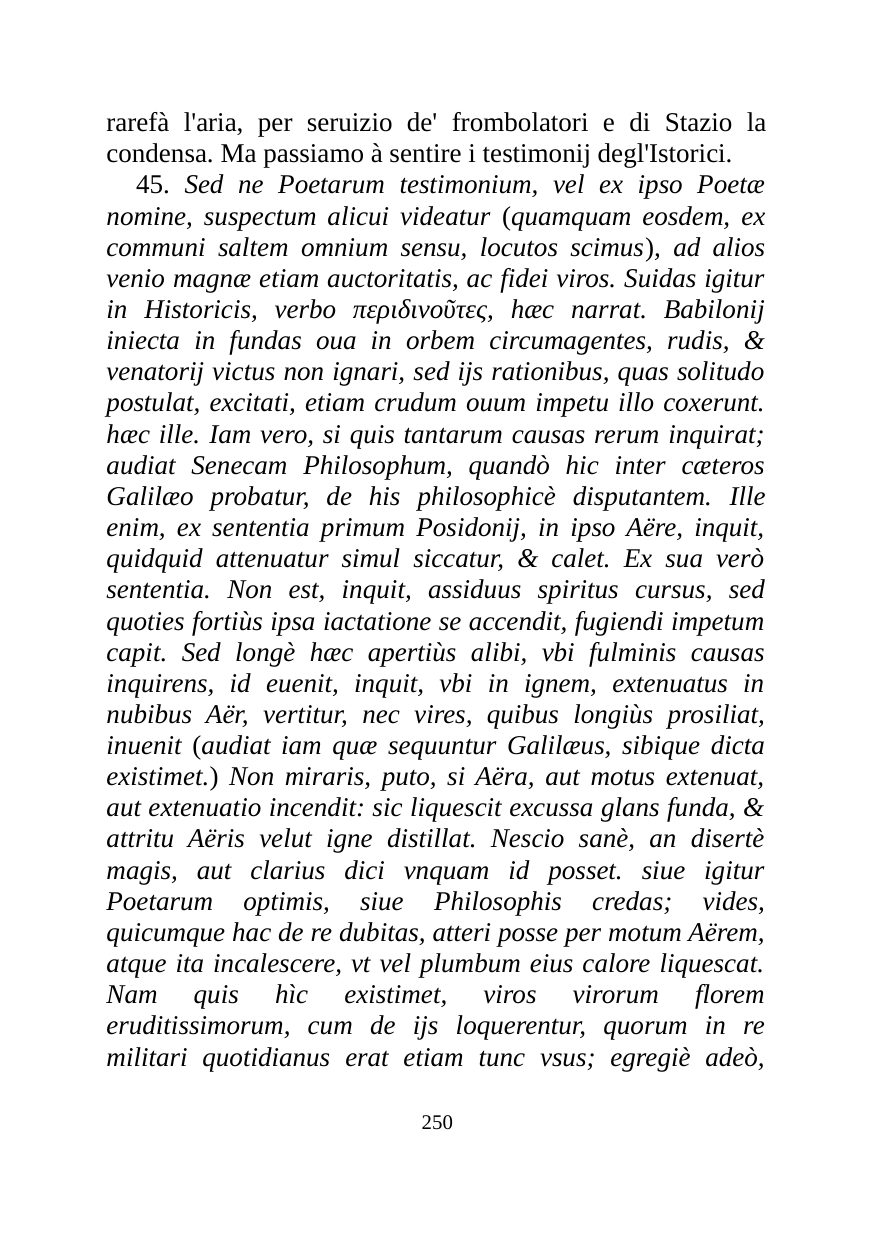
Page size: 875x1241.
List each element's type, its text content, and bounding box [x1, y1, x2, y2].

text rarefà l'aria, per seruizio de' frombolatori e di Stazio la condensa. Ma passiamo à sentire i testimonij degl'Istorici. [106, 106, 768, 168]
text 45. Sed ne Poetarum testimonium, vel ex ipso Poetæ nomine, suspectum alicui videatur (quamquam eosdem, ex communi saltem omnium sensu, locutos scimus), ad alios venio magnæ etiam auctoritatis, ac fidei viros. Suidas igitur in Historicis, verbo περιδινοῦτες, hæc narrat. Babilonij iniecta in fundas oua in orbem circumagentes, rudis, & venatorij victus non ignari, sed ijs rationibus, quas solitudo postulat, excitati, etiam crudum ouum impetu illo coxerunt. hæc ille. Iam vero, si quis tantarum causas rerum inquirat; audiat Senecam Philosophum, quandò hic inter cæteros Galilæo probatur, de his philosophicè disputantem. Ille enim, ex sententia primum Posidonij, in ipso Aëre, inquit, quidquid attenuatur simul siccatur, & calet. Ex sua verò sententia. Non est, inquit, assiduus spiritus cursus, sed quoties fortiùs ipsa iactatione se accendit, fugiendi impetum capit. Sed longè hæc apertiùs alibi, vbi fulminis causas inquirens, id euenit, inquit, vbi in ignem, extenuatus in nubibus Aër, vertitur, nec vires, quibus longiùs prosiliat, inuenit (audiat iam quæ sequuntur Galilæus, sibique dicta existimet.) Non miraris, puto, si Aëra, aut motus extenuat, aut extenuatio incendit: sic liquescit excussa glans funda, & attritu Aëris velut igne distillat. Nescio sanè, an disertè magis, aut clarius dici vnquam id posset. siue igitur Poetarum optimis, siue Philosophis credas; vides, quicumque hac de re dubitas, atteri posse per motum Aërem, atque ita incalescere, vt vel plumbum eius calore liquescat. Nam quis hìc existimet, viros virorum florem eruditissimorum, cum de ijs loquerentur, quorum in re militari quotidianus erat etiam tunc vsus; egregiè adeò, [106, 168, 768, 1072]
